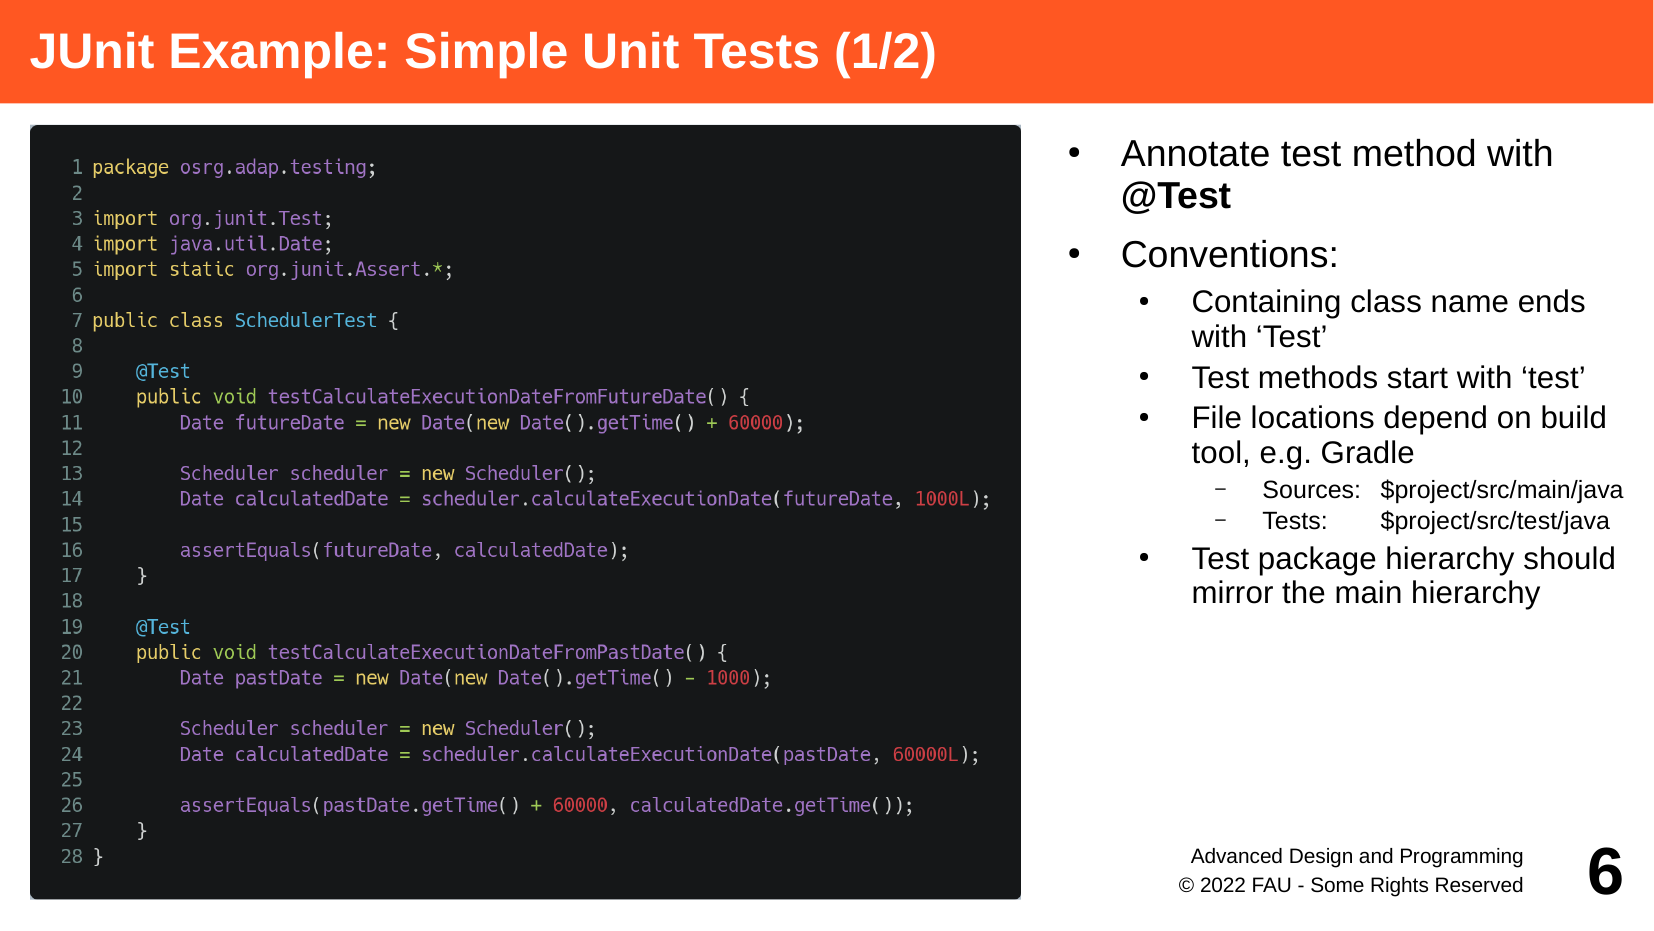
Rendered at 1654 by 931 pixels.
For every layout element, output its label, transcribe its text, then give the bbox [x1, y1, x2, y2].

picture [30, 124, 1021, 901]
title JUnit Example: Simple Unit Tests (1/2) [0, 0, 1654, 104]
list Annotate test method with @Test Conventions: Containing class name ends with ‘Test’ Test methods start with ‘test’ File locations depend on build tool, e.g. Gradle Sources: $project/src/main/java Tests: $project/src/test/java Test package hierarchy should mirror the main hierarchy [1050, 132, 1636, 826]
